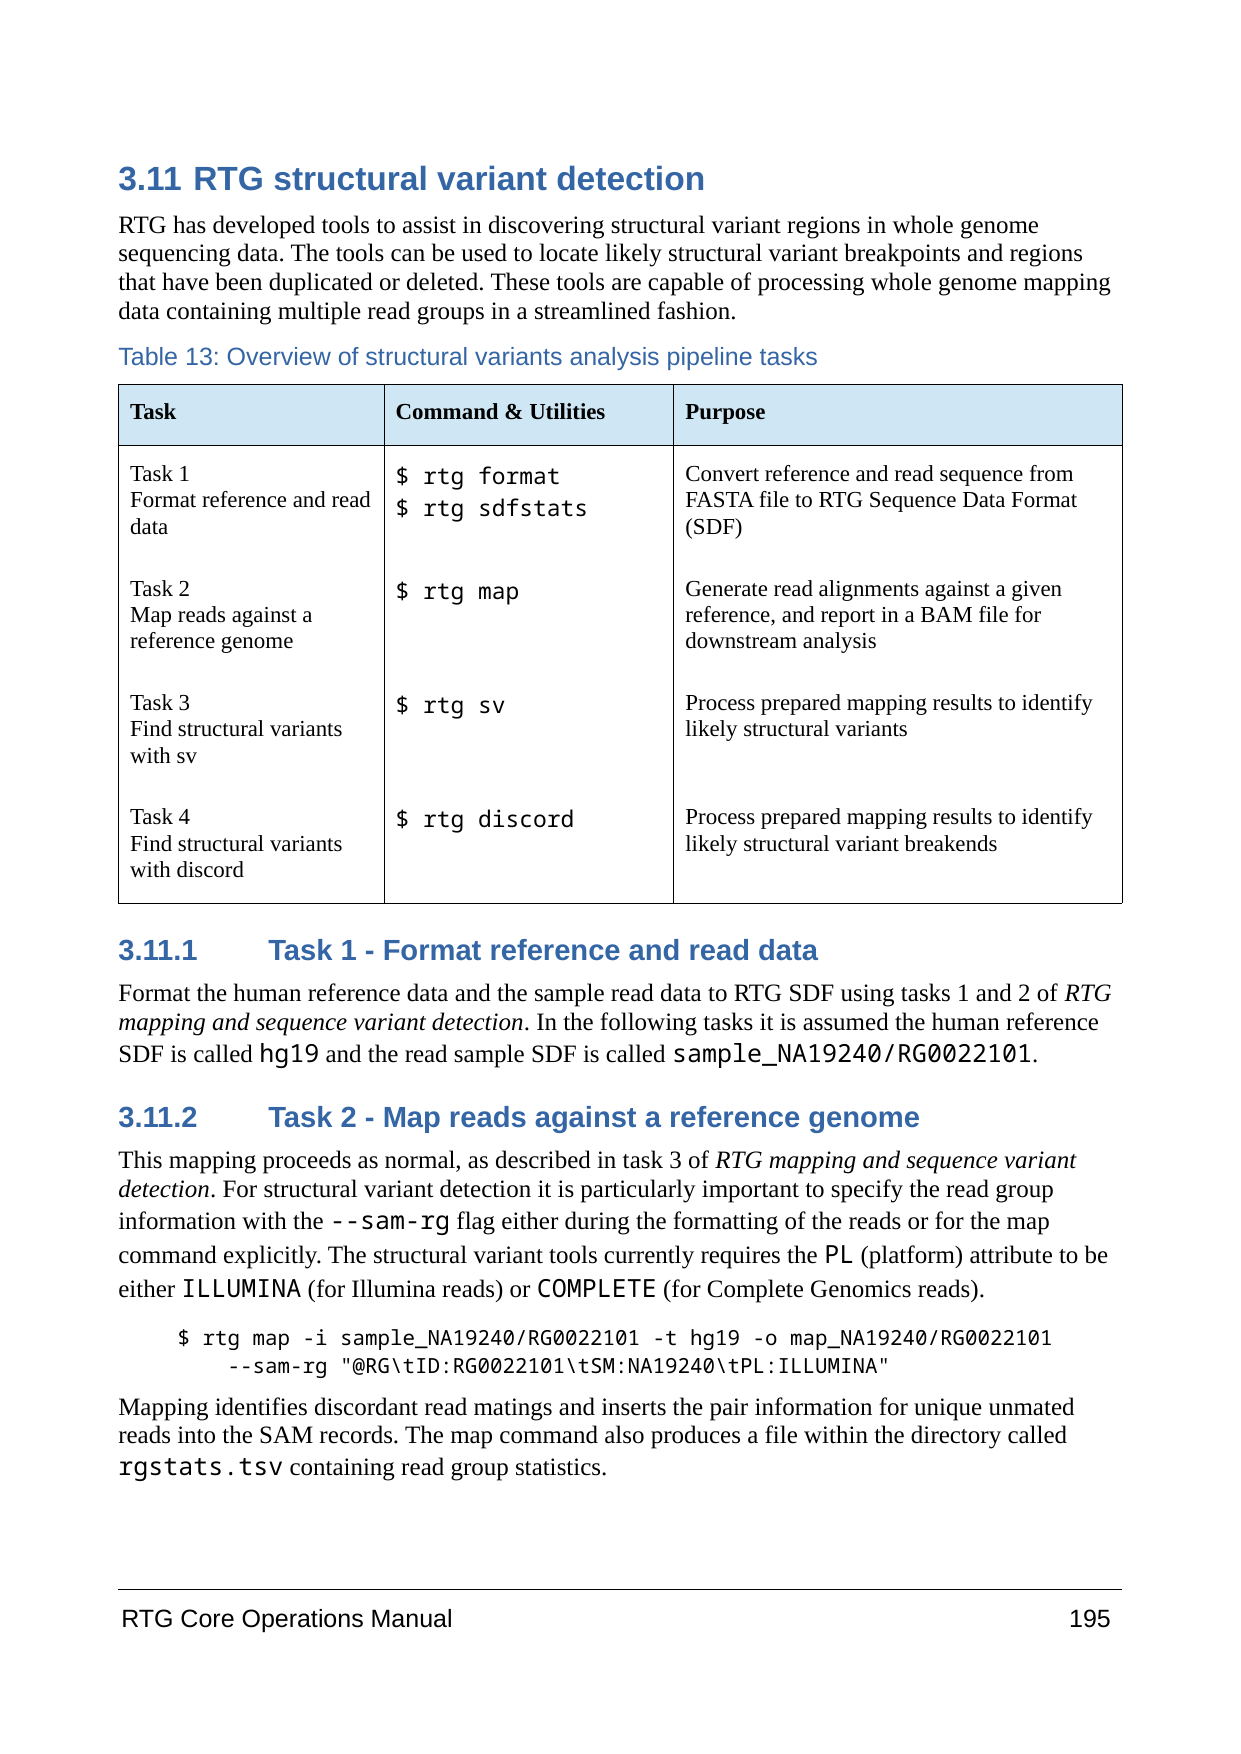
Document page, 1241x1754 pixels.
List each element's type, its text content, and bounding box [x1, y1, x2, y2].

table_cell Process prepared mapping results to identify likely structural variant breakends [674, 789, 1122, 903]
table_cell Generate read alignments against a given reference, and report in a BAM file for downstream analysis [674, 560, 1122, 674]
text --sam-rg "@RG\tID:RG0022101\tSM:NA19240\tPL:ILLUMINA" [177, 1351, 1122, 1380]
table_header Command & Utilities [385, 385, 673, 445]
table_cell Task 4 Find structural variants with discord [119, 789, 384, 903]
table_cell Convert reference and read sequence from FASTA file to RTG Sequence Data Format (SDF) [674, 446, 1122, 560]
subtitle Task 2 - Map reads against a reference genome [118, 1099, 1122, 1133]
table_header Purpose [674, 385, 1122, 445]
text Format the human reference data and the sample read data to RTG SDF using tasks 1 and 2 of RTG mapping and sequence variant detection. In the following tasks it is assumed the human reference SDF is called hg19 and the read sample SDF is called sample_NA19240/RG0022101. [118, 978, 1122, 1070]
table_cell Task 3 Find structural variants with sv [119, 674, 384, 789]
table_cell Task 1 Format reference and read data [119, 446, 384, 560]
text This mapping proceeds as normal, as described in task 3 of RTG mapping and sequence variant detection. For structural variant detection it is particularly important to specify the read group information with the --sam-rg flag either during the formatting of the reads or for the map command explicitly. The structural variant tools currently requires the PL (platform) attribute to be either ILLUMINA (for Illumina reads) or COMPLETE (for Complete Genomics reads). [118, 1146, 1122, 1305]
text $ rtg map -i sample_NA19240/RG0022101 -t hg19 -o map_NA19240/RG0022101 [177, 1323, 1122, 1351]
table_cell Task 2 Map reads against a reference genome [119, 560, 384, 674]
table_header Task [119, 385, 384, 445]
subtitle RTG structural variant detection [118, 159, 1122, 197]
table_cell Process prepared mapping results to identify likely structural variants [674, 674, 1122, 789]
table_cell $ rtg format $ rtg sdfstats [385, 446, 673, 560]
text Table 13: Overview of structural variants analysis pipeline tasks [118, 342, 1122, 371]
table_cell $ rtg discord [385, 789, 673, 903]
text Mapping identifies discordant read matings and inserts the pair information for unique unmated reads into the SAM records. The map command also produces a file within the directory called rgstats.tsv containing read group statistics. [118, 1392, 1122, 1483]
text RTG has developed tools to assist in discovering structural variant regions in whole genome sequencing data. The tools can be used to locate likely structural variant breakpoints and regions that have been duplicated or deleted. These tools are capable of processing whole genome mapping data containing multiple read groups in a streamlined fashion. [118, 210, 1122, 325]
table_cell $ rtg sv [385, 674, 673, 789]
table_cell $ rtg map [385, 560, 673, 674]
subtitle Task 1 - Format reference and read data [118, 933, 1122, 966]
